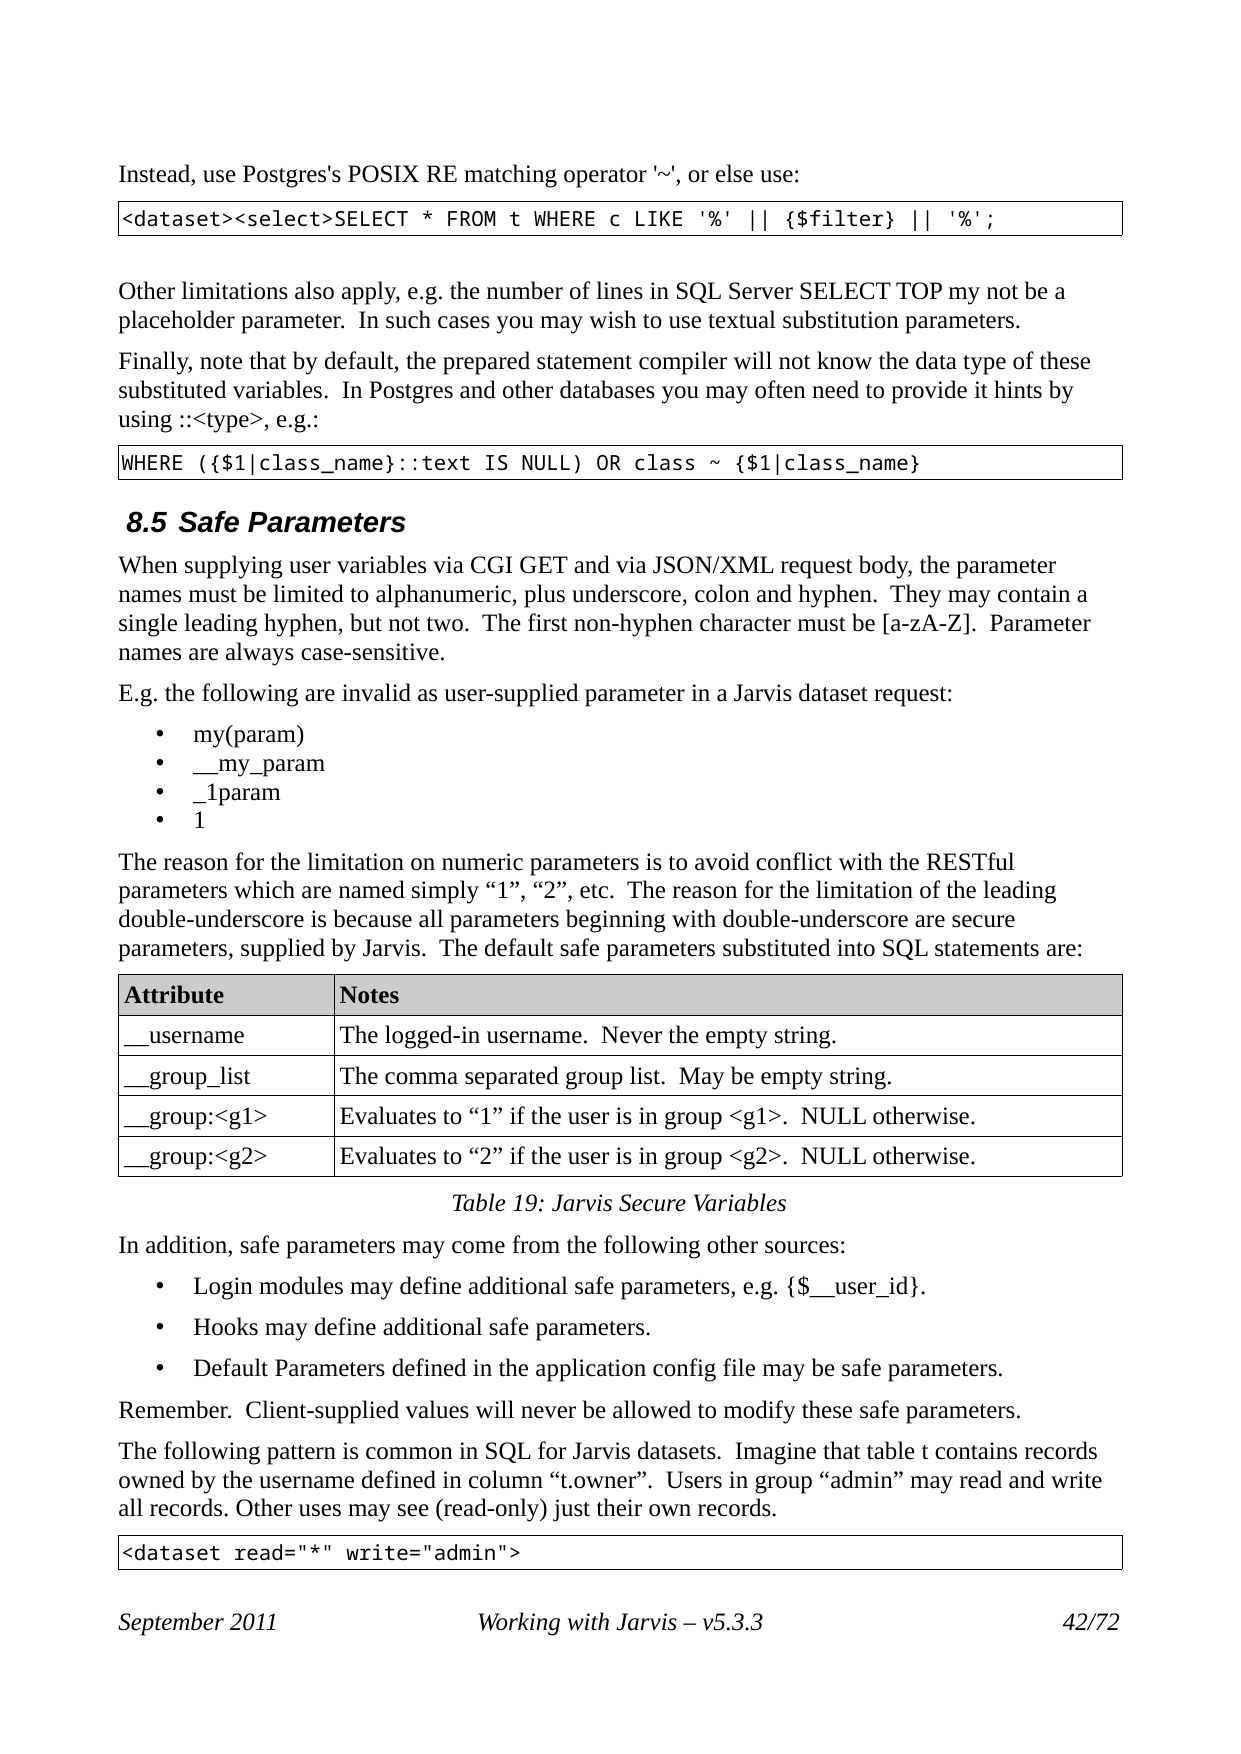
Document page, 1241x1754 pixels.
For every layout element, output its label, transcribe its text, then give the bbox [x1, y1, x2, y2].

list Login modules may define additional safe parameters, e.g. {$__user_id}. [156, 1271, 1122, 1300]
list Hooks may define additional safe parameters. [156, 1312, 1122, 1341]
text Remember. Client-supplied values will never be allowed to modify these safe parameters. [118, 1395, 1122, 1423]
text Other limitations also apply, e.g. the number of lines in SQL Server SELECT TOP my not be a placeholder parameter. In such cases you may wish to use textual substitution parameters. [118, 276, 1122, 334]
text The following pattern is common in SQL for Jarvis datasets. Imagine that table t contains records owned by the username defined in column “t.owner”. Users in group “admin” may read and write all records. Other uses may see (read-only) just their own records. [118, 1436, 1122, 1522]
text Instead, use Postgres's POSIX RE matching operator '~', or else use: [118, 159, 1122, 188]
subtitle Safe Parameters [118, 504, 1122, 538]
table_cell Evaluates to “2” if the user is in group <g2>. NULL otherwise. [335, 1137, 1122, 1176]
text In addition, safe parameters may come from the following other sources: [118, 1230, 1122, 1258]
table_cell __group:<g1> [119, 1096, 334, 1136]
table_cell __username [119, 1016, 334, 1055]
table_header Attribute [119, 975, 334, 1015]
table_cell __group_list [119, 1056, 334, 1095]
text <dataset read="*" write="admin"> [119, 1536, 1122, 1569]
text The reason for the limitation on numeric parameters is to avoid conflict with the RESTful parameters which are named simply “1”, “2”, etc. The reason for the limitation of the leading double-underscore is because all parameters beginning with double-underscore are secure parameters, supplied by Jarvis. The default safe parameters substituted into SQL statements are: [118, 847, 1122, 962]
list my(param) [156, 719, 1122, 748]
list 1 [156, 806, 1122, 834]
list _1param [156, 777, 1122, 806]
list Default Parameters defined in the application config file may be safe parameters. [156, 1353, 1122, 1382]
text When supplying user variables via CGI GET and via JSON/XML request body, the parameter names must be limited to alphanumeric, plus underscore, colon and hyphen. They may contain a single leading hyphen, but not two. The first non-hyphen character must be [a-zA-Z]. Parameter names are always case-sensitive. [118, 551, 1122, 666]
text Table 19: Jarvis Secure Variables [118, 1188, 1122, 1217]
table_cell The comma separated group list. May be empty string. [335, 1056, 1122, 1095]
table_cell __group:<g2> [119, 1137, 334, 1176]
list __my_param [156, 748, 1122, 777]
text Finally, note that by default, the prepared statement compiler will not know the data type of these substituted variables. In Postgres and other databases you may often need to provide it hints by using ::<type>, e.g.: [118, 346, 1122, 433]
table_header Notes [335, 975, 1122, 1015]
text <dataset><select>SELECT * FROM t WHERE c LIKE '%' || {$filter} || '%'; [119, 202, 1122, 235]
table_cell Evaluates to “1” if the user is in group <g1>. NULL otherwise. [335, 1096, 1122, 1136]
table_cell The logged-in username. Never the empty string. [335, 1016, 1122, 1055]
text E.g. the following are invalid as user-supplied parameter in a Jarvis dataset request: [118, 678, 1122, 707]
text WHERE ({$1|class_name}::text IS NULL) OR class ~ {$1|class_name} [119, 446, 1122, 479]
